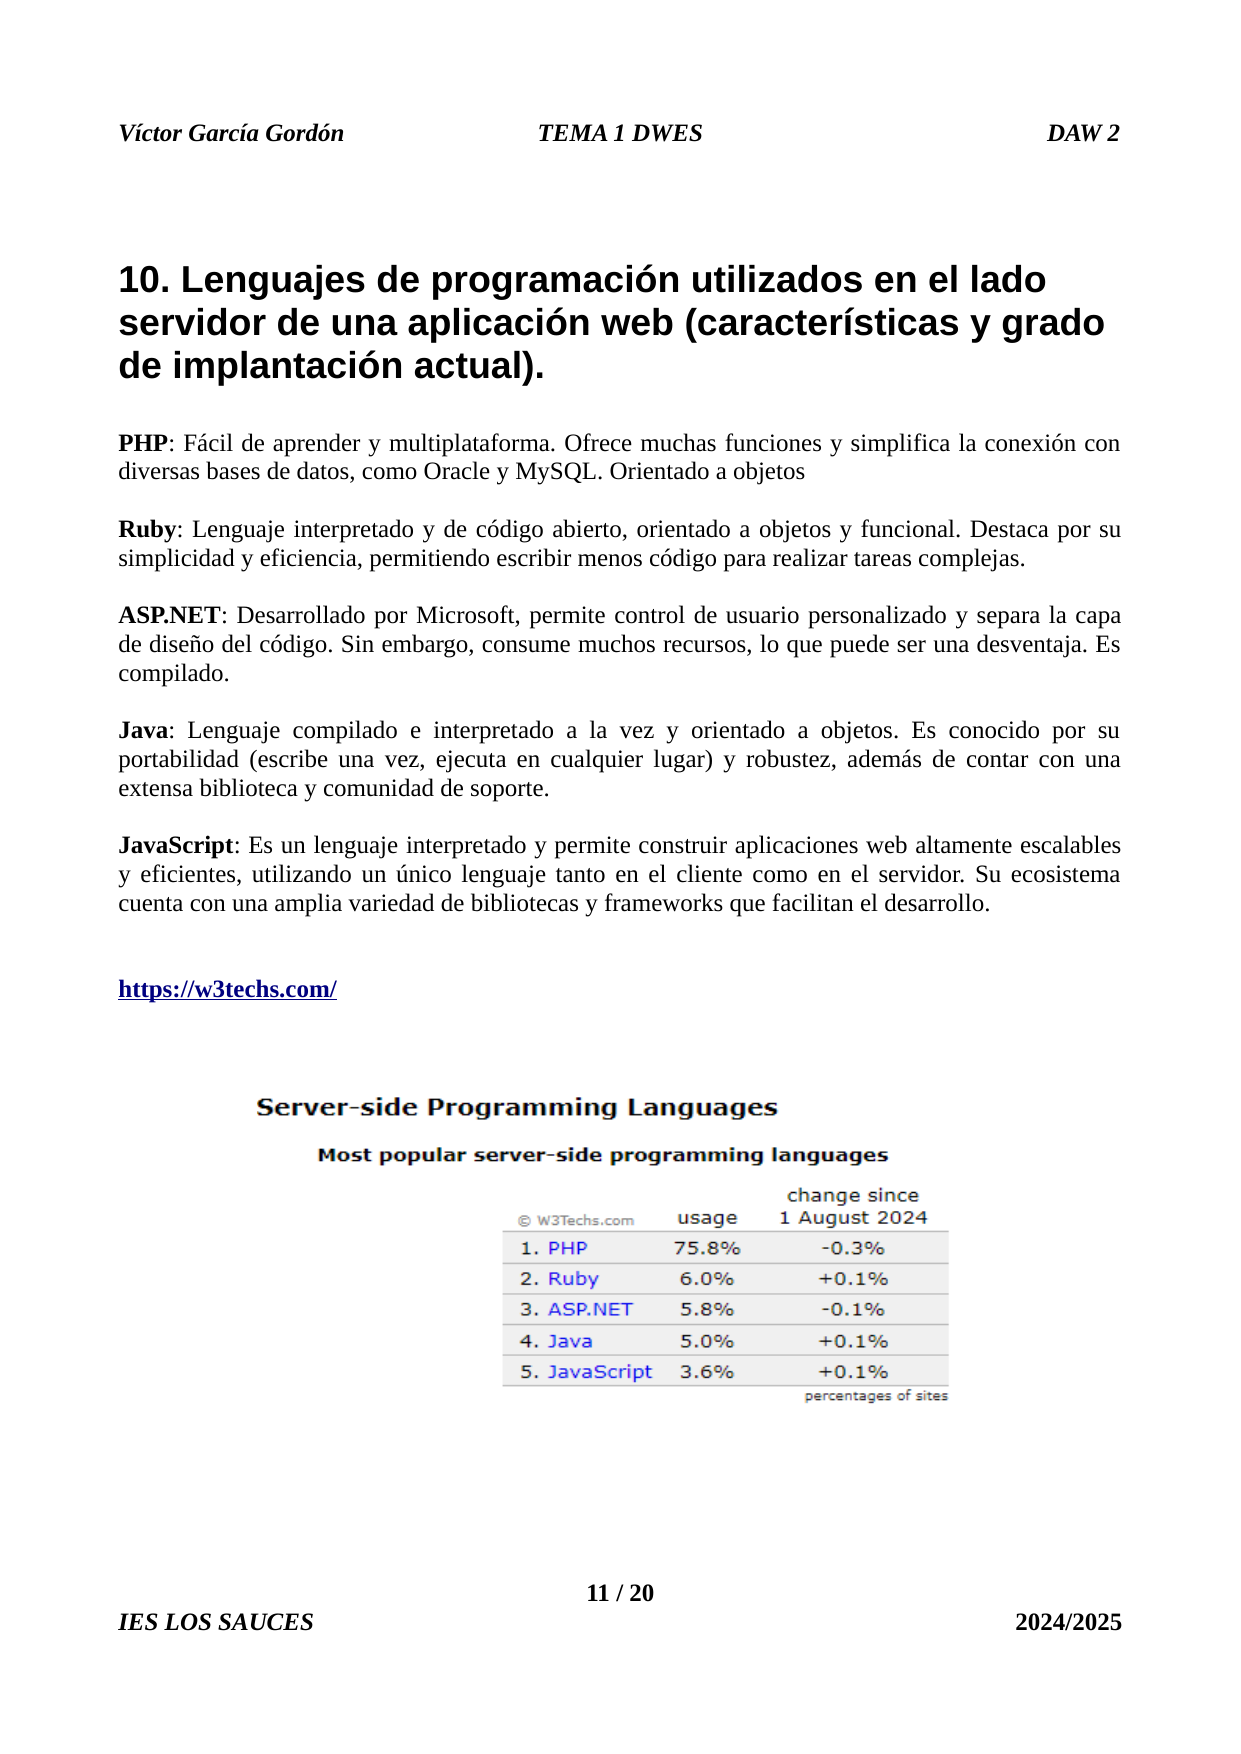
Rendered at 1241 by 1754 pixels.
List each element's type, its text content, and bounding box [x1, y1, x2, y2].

text Java: Lenguaje compilado e interpretado a la vez y orientado a objetos. Es conocido por su portabilidad (escribe una vez, ejecuta en cualquier lugar) y robustez, además de contar con una extensa biblioteca y comunidad de soporte. [118, 715, 1122, 801]
picture [256, 1086, 1004, 1425]
subtitle 10. Lenguajes de programación utilizados en el lado servidor de una aplicación web (características y grado de implantación actual). [118, 257, 1122, 386]
text PHP: Fácil de aprender y multiplataforma. Ofrece muchas funciones y simplifica la conexión con diversas bases de datos, como Oracle y MySQL. Orientado a objetos [118, 428, 1122, 485]
text ASP.NET: Desarrollado por Microsoft, permite control de usuario personalizado y separa la capa de diseño del código. Sin embargo, consume muchos recursos, lo que puede ser una desventaja. Es compilado. [118, 600, 1122, 686]
text Ruby: Lenguaje interpretado y de código abierto, orientado a objetos y funcional. Destaca por su simplicidad y eficiencia, permitiendo escribir menos código para realizar tareas complejas. [118, 514, 1122, 571]
text JavaScript: Es un lenguaje interpretado y permite construir aplicaciones web altamente escalables y eficientes, utilizando un único lenguaje tanto en el cliente como en el servidor. Su ecosistema cuenta con una amplia variedad de bibliotecas y frameworks que facilitan el desarrollo. [118, 830, 1122, 916]
text https://w3techs.com/ [118, 974, 1122, 1003]
